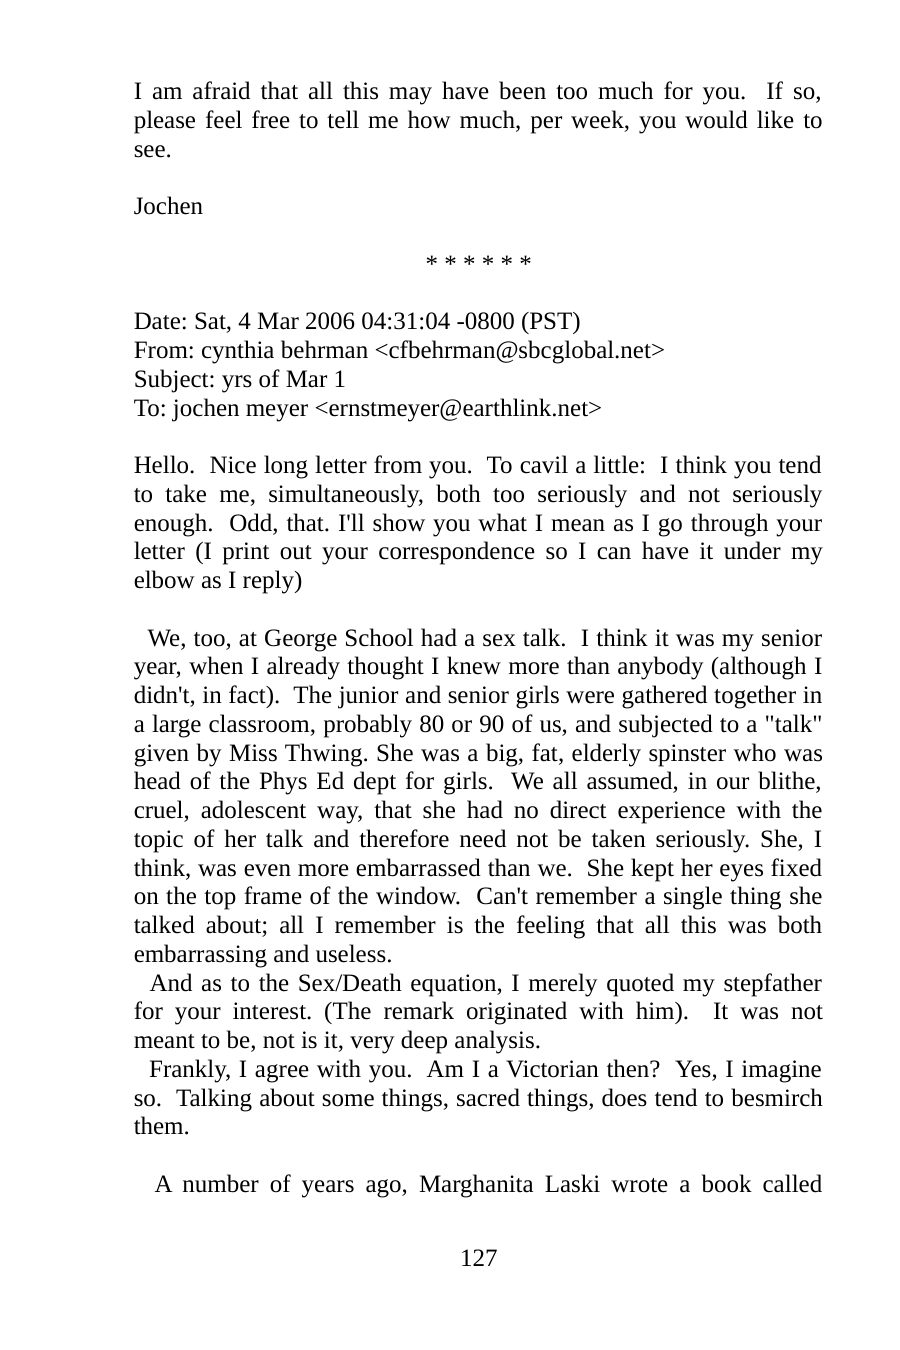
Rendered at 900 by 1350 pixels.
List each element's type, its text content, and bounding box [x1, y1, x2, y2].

text And as to the Sex/Death equation, I merely quoted my stepfather for your interest. (The remark originated with him). It was not meant to be, not is it, very deep analysis. [133, 968, 823, 1054]
text To: jochen meyer <ernstmeyer@earthlink.net> [133, 393, 823, 421]
text We, too, at George School had a sex talk. I think it was my senior year, when I already thought I knew more than anybody (although I didn't, in fact). The junior and senior girls were gathered together in a large classroom, probably 80 or 90 of us, and subjected to a "talk" given by Miss Thwing. She was a big, fat, elderly spinster who was head of the Phys Ed dept for girls. We all assumed, in our blithe, cruel, adolescent way, that she had no direct experience with the topic of her talk and therefore need not be taken seriously. She, I think, was even more embarrassed than we. She kept her eyes fixed on the top frame of the window. Can't remember a single thing she talked about; all I remember is the feeling that all this was both embarrassing and useless. [133, 623, 823, 968]
text Subject: yrs of Mar 1 [133, 364, 823, 393]
text Frankly, I agree with you. Am I a Victorian then? Yes, I imagine so. Talking about some things, sacred things, does tend to besmirch them. [133, 1054, 823, 1140]
text I am afraid that all this may have been too much for you. If so, please feel free to tell me how much, per week, you would like to see. [133, 76, 823, 163]
text * * * * * * [133, 249, 823, 278]
text A number of years ago, Marghanita Laski wrote a book called [133, 1169, 823, 1198]
text From: cynthia behrman <cfbehrman@sbcglobal.net> [133, 335, 823, 364]
text Hello. Nice long letter from you. To cavil a little: I think you tend to take me, simultaneously, both too seriously and not seriously enough. Odd, that. I'll show you what I mean as I go through your letter (I print out your correspondence so I can have it under my elbow as I reply) [133, 450, 823, 594]
text Date: Sat, 4 Mar 2006 04:31:04 -0800 (PST) [133, 306, 823, 335]
text Jochen [133, 191, 823, 220]
